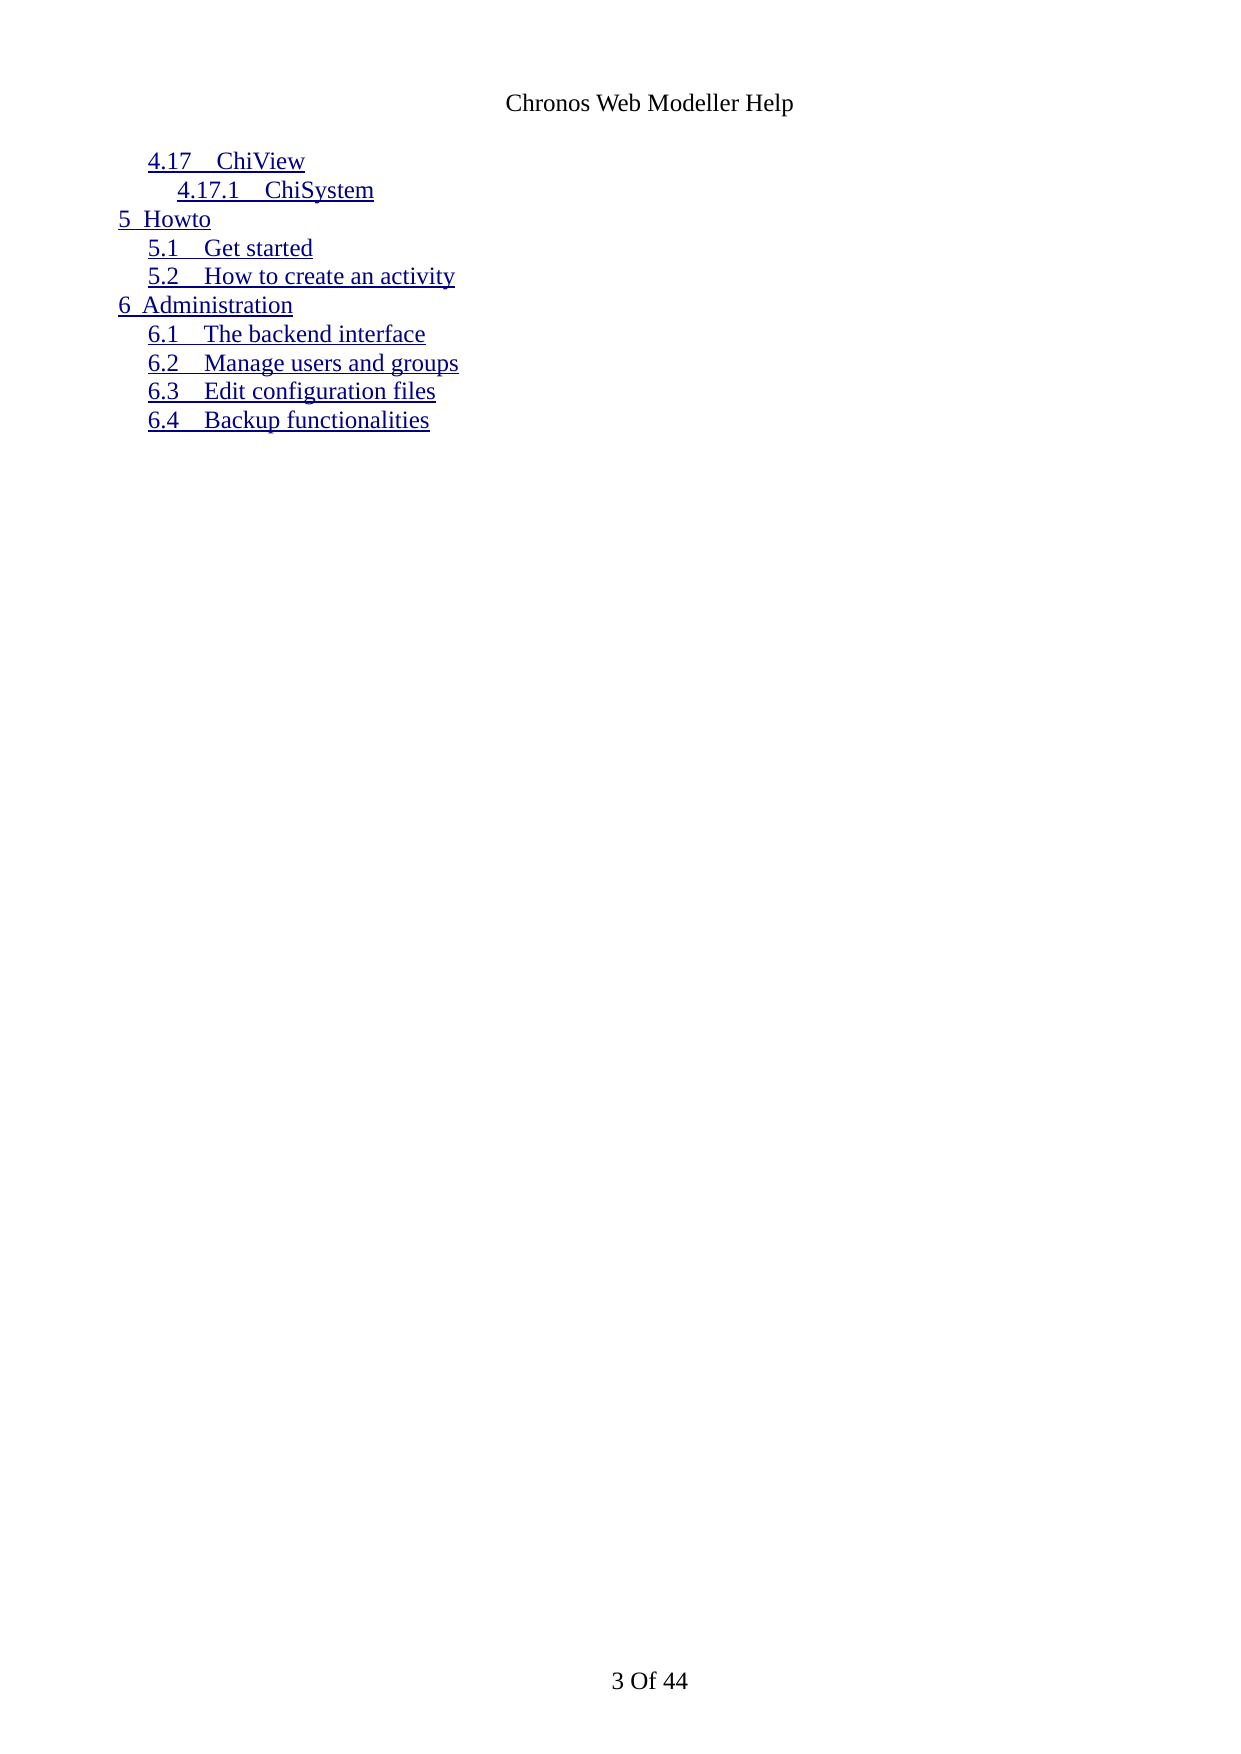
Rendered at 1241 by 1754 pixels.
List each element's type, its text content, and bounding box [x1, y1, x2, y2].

text 5 Howto [118, 204, 1181, 233]
text 5.2 How to create an activity [148, 261, 1181, 290]
text 6.4 Backup functionalities [148, 405, 1181, 434]
text 6.2 Manage users and groups [148, 348, 1181, 376]
text 6.1 The backend interface [148, 319, 1181, 348]
text 4.17 ChiView [148, 146, 1181, 175]
text 6.3 Edit configuration files [148, 376, 1181, 405]
text 6 Administration [118, 290, 1181, 319]
text 5.1 Get started [148, 233, 1181, 261]
text 4.17.1 ChiSystem [177, 175, 1181, 204]
